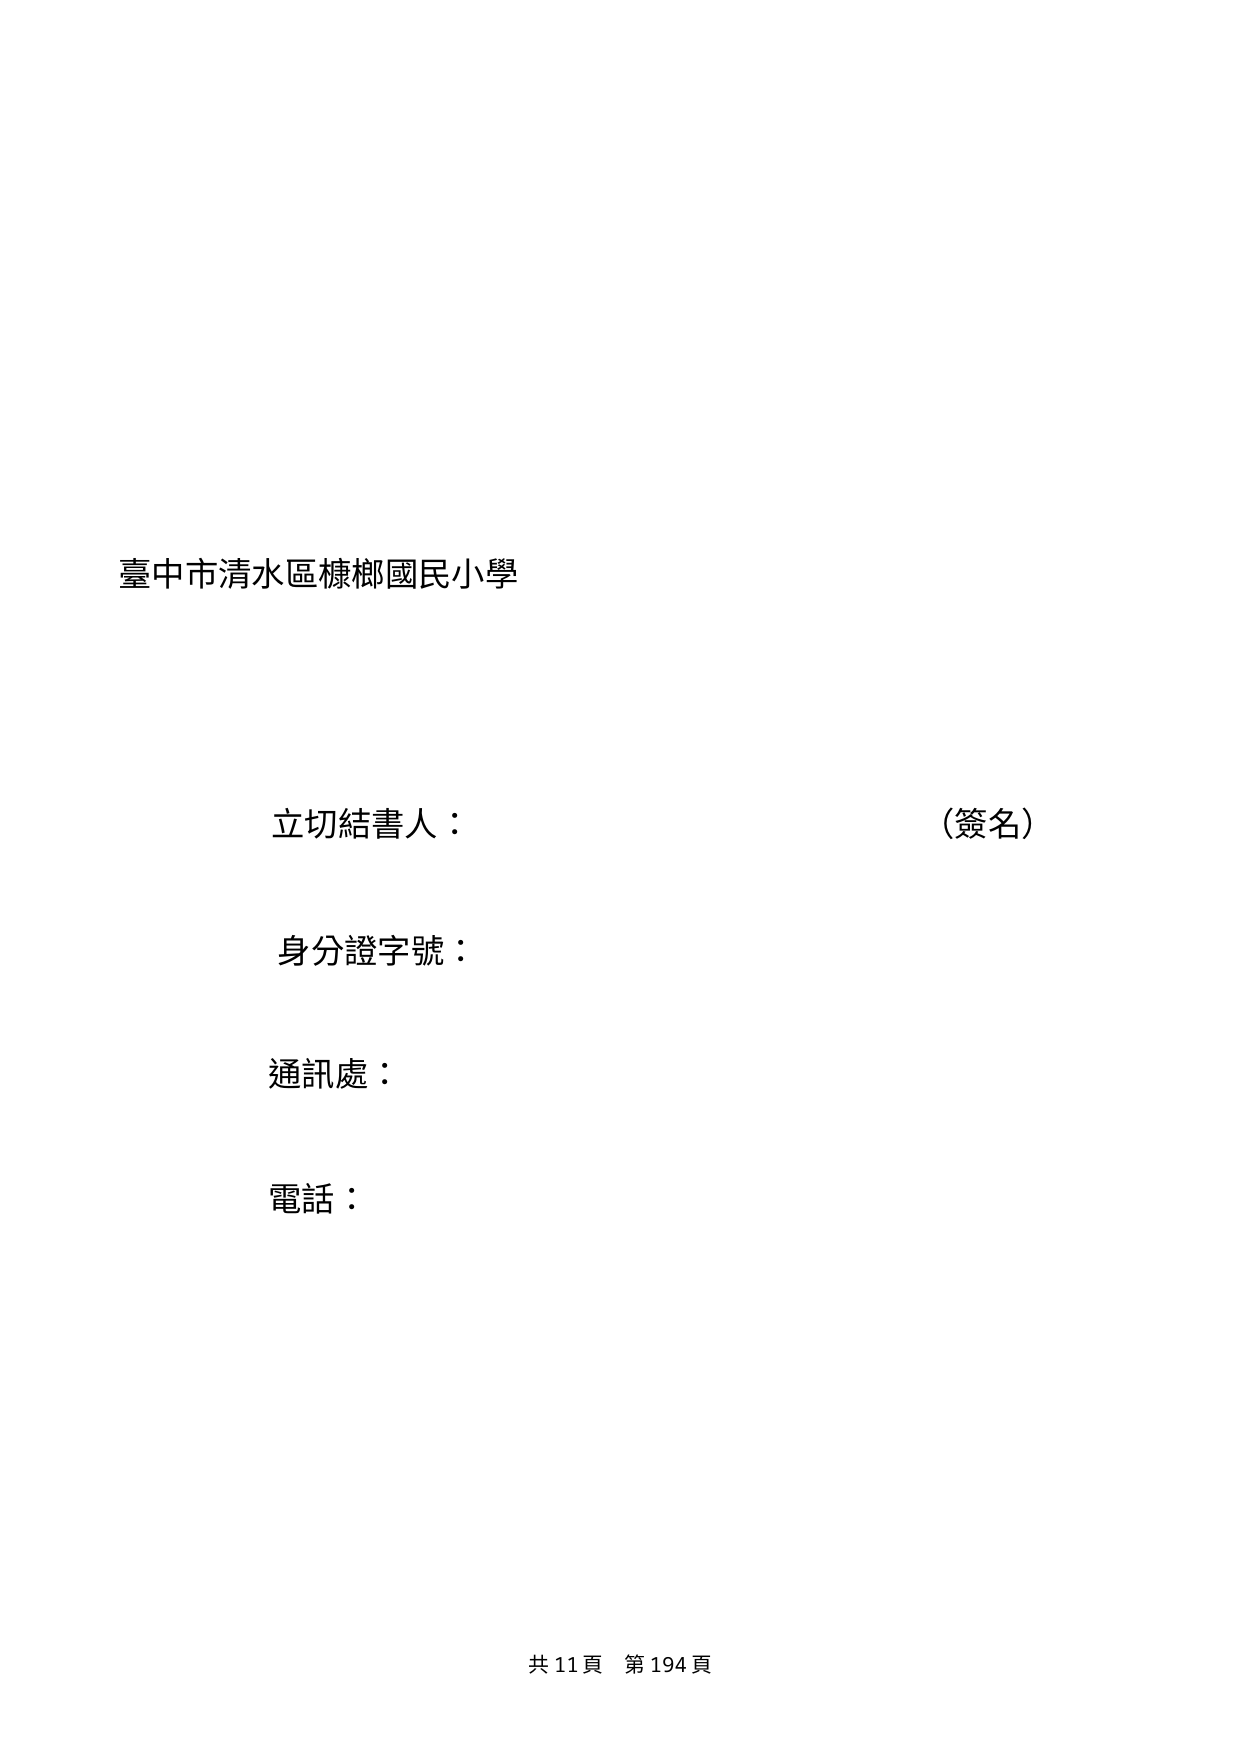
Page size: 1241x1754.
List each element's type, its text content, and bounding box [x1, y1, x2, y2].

text 臺中市清水區槺榔國民小學 [118, 530, 1122, 593]
text 立切結書人： （簽名） [118, 780, 1122, 843]
text 通訊處： [118, 1030, 1122, 1093]
text 電話： [118, 1155, 1122, 1218]
text 身分證字號： [118, 905, 1122, 968]
